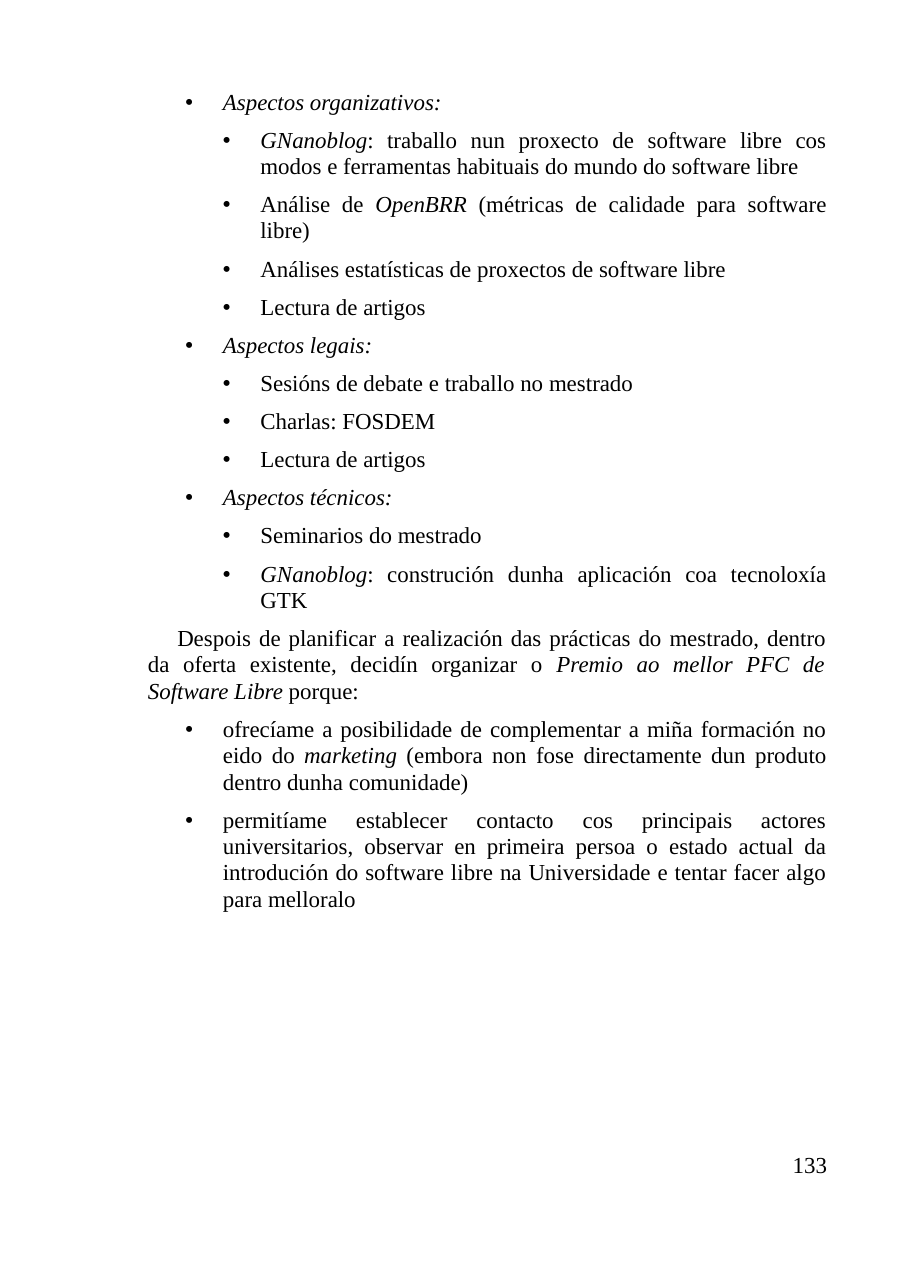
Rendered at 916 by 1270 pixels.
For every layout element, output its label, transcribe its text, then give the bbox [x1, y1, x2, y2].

list Sesións de debate e traballo no mestrado [223, 370, 827, 396]
list Aspectos técnicos: [185, 484, 827, 511]
text Despois de planificar a realización das prácticas do mestrado, dentro da oferta existente, decidín organizar o Premio ao mellor PFC de Software Libre porque: [148, 625, 827, 704]
list permitíame establecer contacto cos principais actores universitarios, observar en primeira persoa o estado actual da introdución do software libre na Universidade e tentar facer algo para melloralo [185, 807, 827, 912]
list GNanoblog: construción dunha aplicación coa tecnoloxía GTK [223, 561, 827, 613]
list GNanoblog: traballo nun proxecto de software libre cos modos e ferramentas habituais do mundo do software libre [223, 127, 827, 179]
list Aspectos legais: [185, 332, 827, 358]
list Aspectos organizativos: [185, 88, 827, 115]
list Charlas: FOSDEM [223, 408, 827, 434]
list Seminarios do mestrado [223, 522, 827, 549]
list Análise de OpenBRR (métricas de calidade para software libre) [223, 191, 827, 244]
list ofrecíame a posibilidade de complementar a miña formación no eido do marketing (embora non fose directamente dun produto dentro dunha comunidade) [185, 716, 827, 795]
list Lectura de artigos [223, 446, 827, 473]
list Análises estatísticas de proxectos de software libre [223, 256, 827, 282]
list Lectura de artigos [223, 294, 827, 320]
